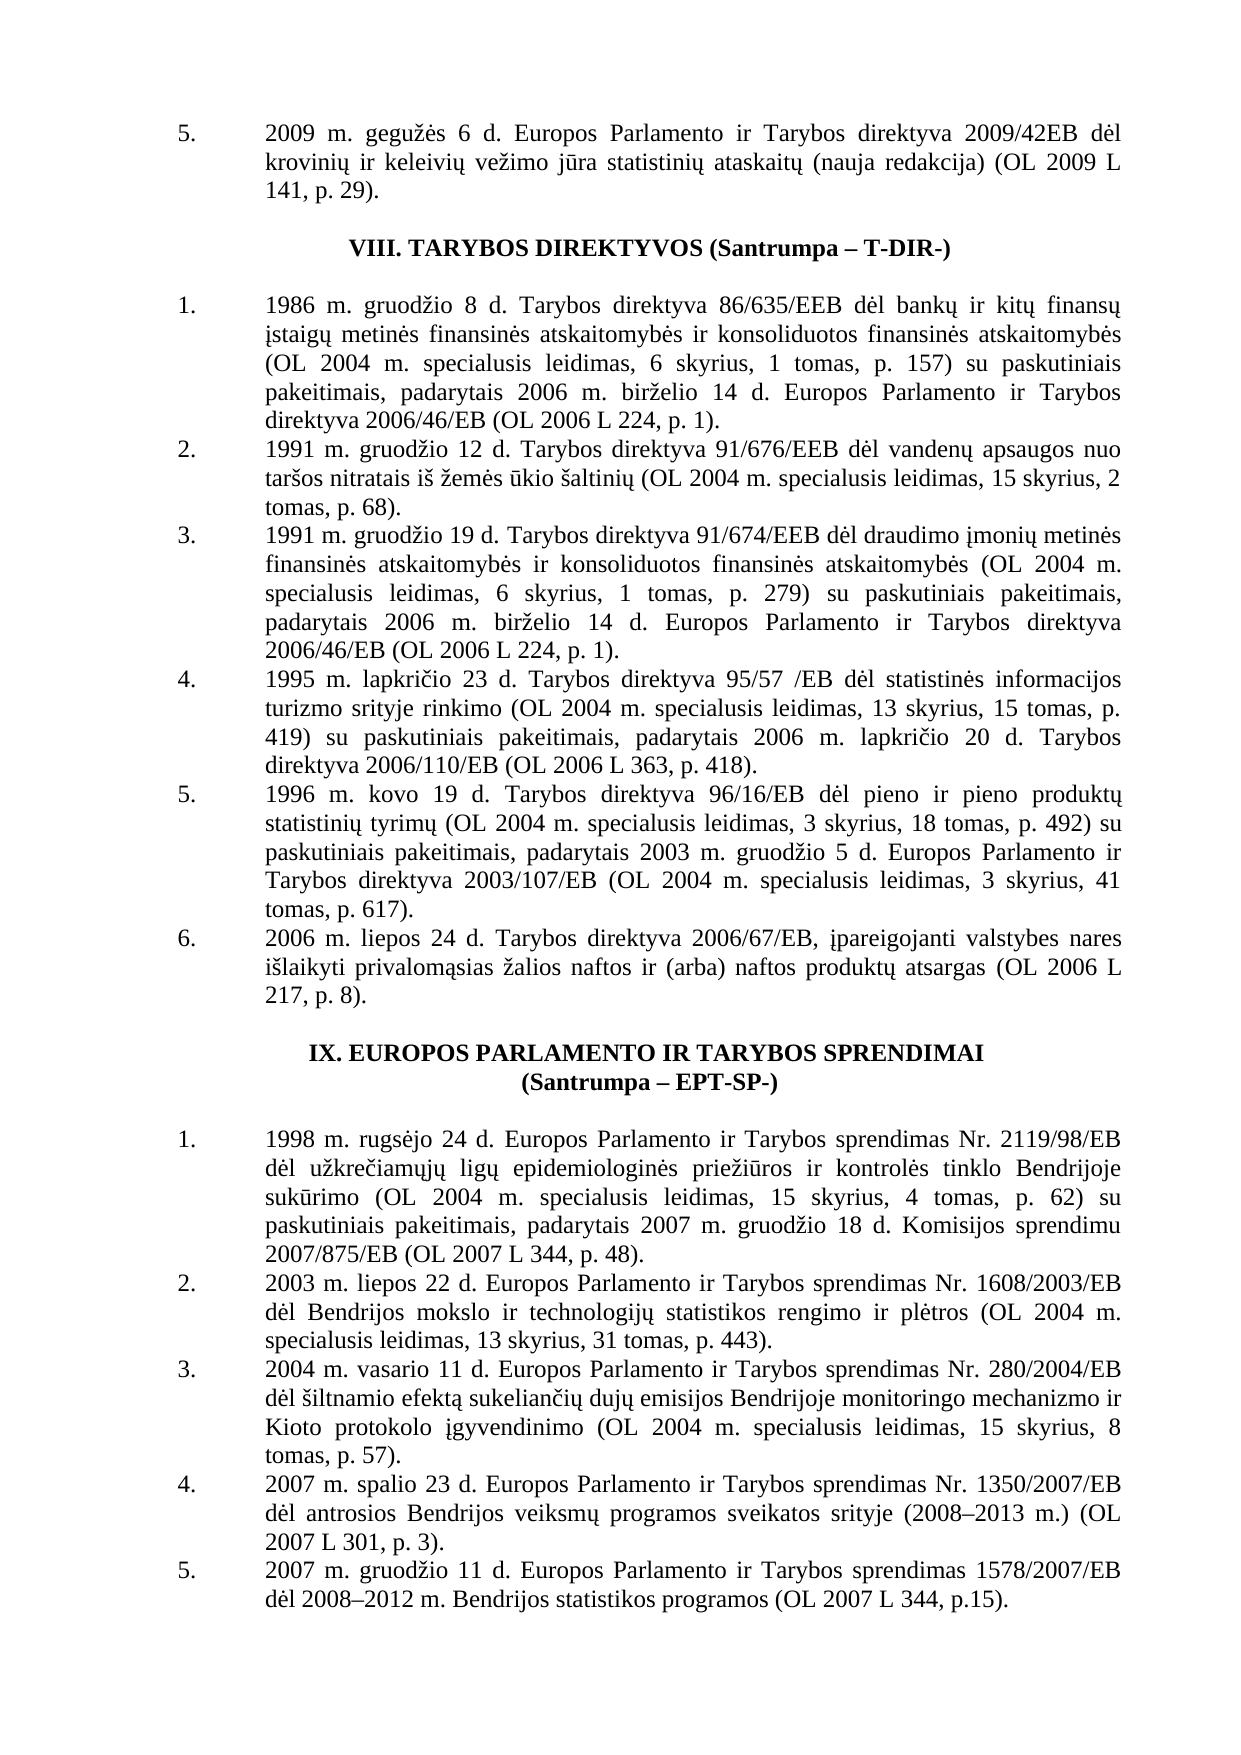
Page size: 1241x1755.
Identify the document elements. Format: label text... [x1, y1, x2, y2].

text 1. 1986 m. gruodžio 8 d. Tarybos direktyva 86/635/EEB dėl bankų ir kitų finansų įstaigų metinės finansinės atskaitomybės ir konsoliduotos finansinės atskaitomybės (OL 2004 m. specialusis leidimas, 6 skyrius, 1 tomas, p. 157) su paskutiniais pakeitimais, padarytais 2006 m. birželio 14 d. Europos Parlamento ir Tarybos direktyva 2006/46/EB (OL 2006 L 224, p. 1). [177, 291, 1122, 434]
text 5. 2009 m. gegužės 6 d. Europos Parlamento ir Tarybos direktyva 2009/42EB dėl krovinių ir keleivių vežimo jūra statistinių ataskaitų (nauja redakcija) (OL 2009 L 141, p. 29). [177, 118, 1122, 204]
text 1. 1998 m. rugsėjo 24 d. Europos Parlamento ir Tarybos sprendimas Nr. 2119/98/EB dėl užkrečiamųjų ligų epidemiologinės priežiūros ir kontrolės tinklo Bendrijoje sukūrimo (OL 2004 m. specialusis leidimas, 15 skyrius, 4 tomas, p. 62) su paskutiniais pakeitimais, padarytais 2007 m. gruodžio 18 d. Komisijos sprendimu 2007/875/EB (OL 2007 L 344, p. 48). [177, 1124, 1122, 1268]
text 2. 1991 m. gruodžio 12 d. Tarybos direktyva 91/676/EEB dėl vandenų apsaugos nuo taršos nitratais iš žemės ūkio šaltinių (OL 2004 m. specialusis leidimas, 15 skyrius, 2 tomas, p. 68). [177, 434, 1122, 521]
text 4. 2007 m. spalio 23 d. Europos Parlamento ir Tarybos sprendimas Nr. 1350/2007/EB dėl antrosios Bendrijos veiksmų programos sveikatos srityje (2008–2013 m.) (OL 2007 L 301, p. 3). [177, 1469, 1122, 1556]
text 3. 2004 m. vasario 11 d. Europos Parlamento ir Tarybos sprendimas Nr. 280/2004/EB dėl šiltnamio efektą sukeliančių dujų emisijos Bendrijoje monitoringo mechanizmo ir Kioto protokolo įgyvendinimo (OL 2004 m. specialusis leidimas, 15 skyrius, 8 tomas, p. 57). [177, 1354, 1122, 1469]
text (Santrumpa – EPT-SP-) [177, 1067, 1122, 1096]
text 5. 2007 m. gruodžio 11 d. Europos Parlamento ir Tarybos sprendimas 1578/2007/EB dėl 2008–2012 m. Bendrijos statistikos programos (OL 2007 L 344, p.15). [177, 1556, 1122, 1613]
text IX. EUROPOS PARLAMENTO IR TARYBOS SPRENDIMAI [177, 1038, 1122, 1067]
text 6. 2006 m. liepos 24 d. Tarybos direktyva 2006/67/EB, įpareigojanti valstybes nares išlaikyti privalomąsias žalios naftos ir (arba) naftos produktų atsargas (OL 2006 L 217, p. 8). [177, 923, 1122, 1009]
text 4. 1995 m. lapkričio 23 d. Tarybos direktyva 95/57 /EB dėl statistinės informacijos turizmo srityje rinkimo (OL 2004 m. specialusis leidimas, 13 skyrius, 15 tomas, p. 419) su paskutiniais pakeitimais, padarytais 2006 m. lapkričio 20 d. Tarybos direktyva 2006/110/EB (OL 2006 L 363, p. 418). [177, 664, 1122, 779]
text 5. 1996 m. kovo 19 d. Tarybos direktyva 96/16/EB dėl pieno ir pieno produktų statistinių tyrimų (OL 2004 m. specialusis leidimas, 3 skyrius, 18 tomas, p. 492) su paskutiniais pakeitimais, padarytais 2003 m. gruodžio 5 d. Europos Parlamento ir Tarybos direktyva 2003/107/EB (OL 2004 m. specialusis leidimas, 3 skyrius, 41 tomas, p. 617). [177, 779, 1122, 923]
text 3. 1991 m. gruodžio 19 d. Tarybos direktyva 91/674/EEB dėl draudimo įmonių metinės finansinės atskaitomybės ir konsoliduotos finansinės atskaitomybės (OL 2004 m. specialusis leidimas, 6 skyrius, 1 tomas, p. 279) su paskutiniais pakeitimais, padarytais 2006 m. birželio 14 d. Europos Parlamento ir Tarybos direktyva 2006/46/EB (OL 2006 L 224, p. 1). [177, 521, 1122, 664]
text 2. 2003 m. liepos 22 d. Europos Parlamento ir Tarybos sprendimas Nr. 1608/2003/EB dėl Bendrijos mokslo ir technologijų statistikos rengimo ir plėtros (OL 2004 m. specialusis leidimas, 13 skyrius, 31 tomas, p. 443). [177, 1268, 1122, 1354]
text VIII. TARYBOS DIREKTYVOS (Santrumpa – T-DIR-) [177, 233, 1122, 262]
